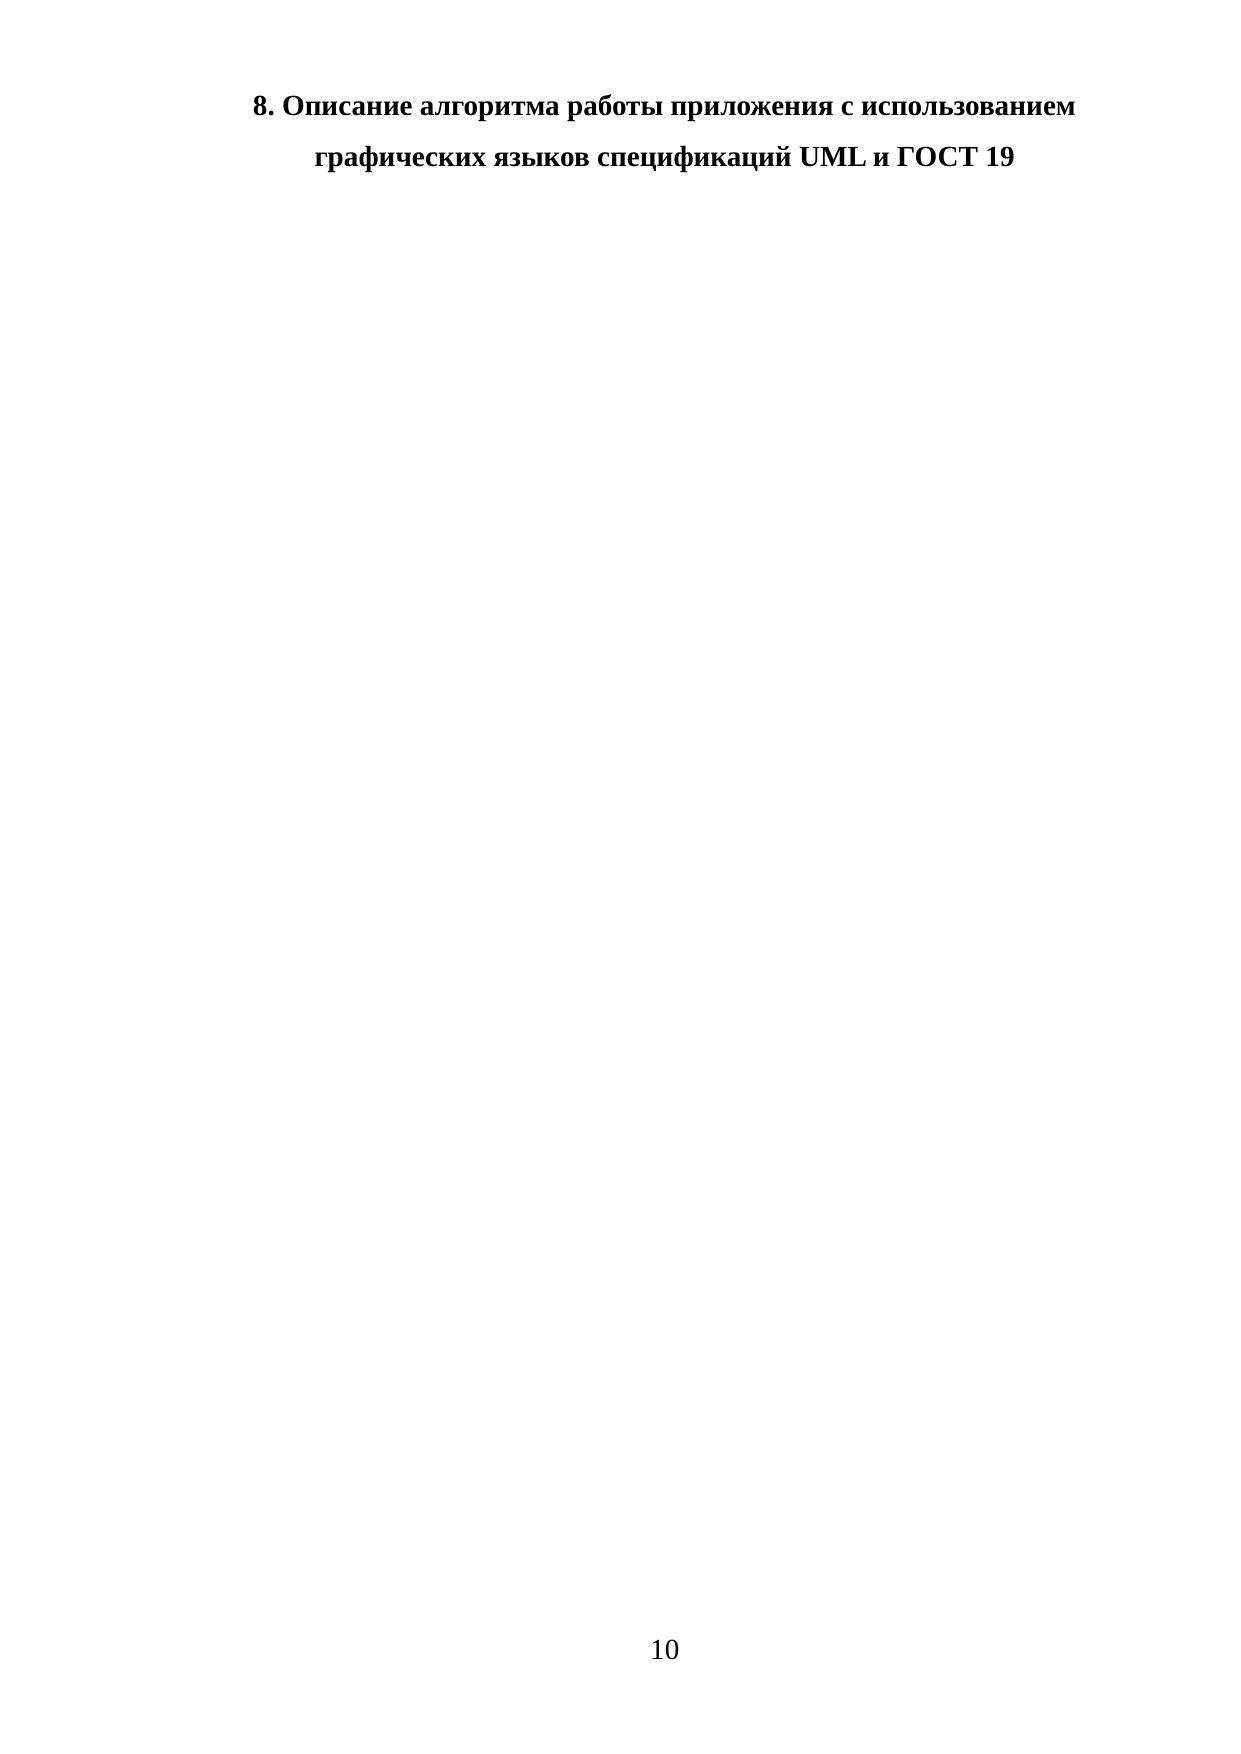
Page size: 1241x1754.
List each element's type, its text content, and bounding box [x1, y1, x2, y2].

subtitle 8. Описание алгоритма работы приложения с использованием графических языков спецификаций UML и ГОСТ 19 [177, 88, 1152, 172]
